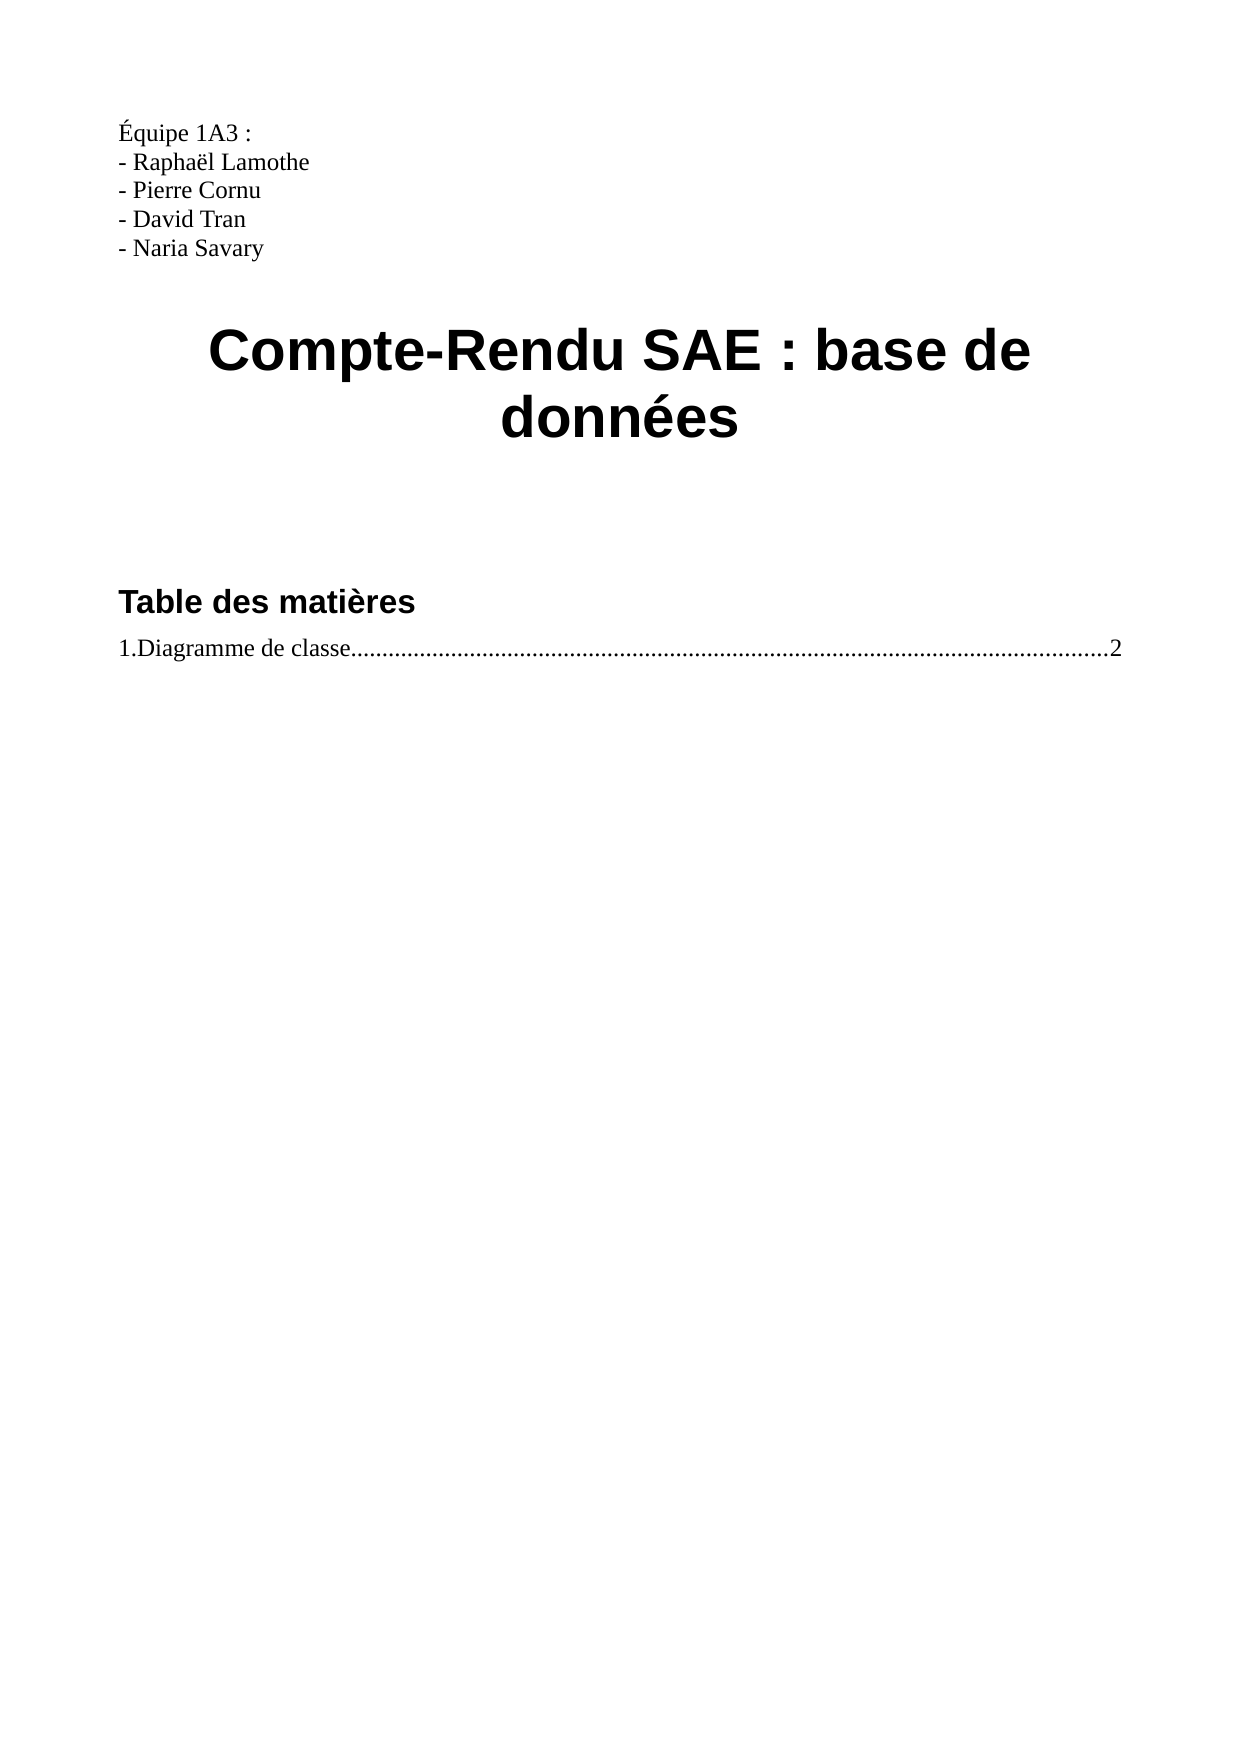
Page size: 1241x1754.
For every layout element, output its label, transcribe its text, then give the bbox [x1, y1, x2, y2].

title Compte-Rendu SAE : base de données [118, 316, 1122, 450]
text - Raphaël Lamothe [118, 147, 1122, 176]
text Équipe 1A3 : [118, 118, 1122, 147]
text 1.Diagramme de classe 2 [118, 633, 1122, 662]
text - Pierre Cornu [118, 176, 1122, 204]
text - Naria Savary [118, 233, 1122, 262]
subtitle Table des matières [118, 582, 1122, 621]
text - David Tran [118, 204, 1122, 233]
